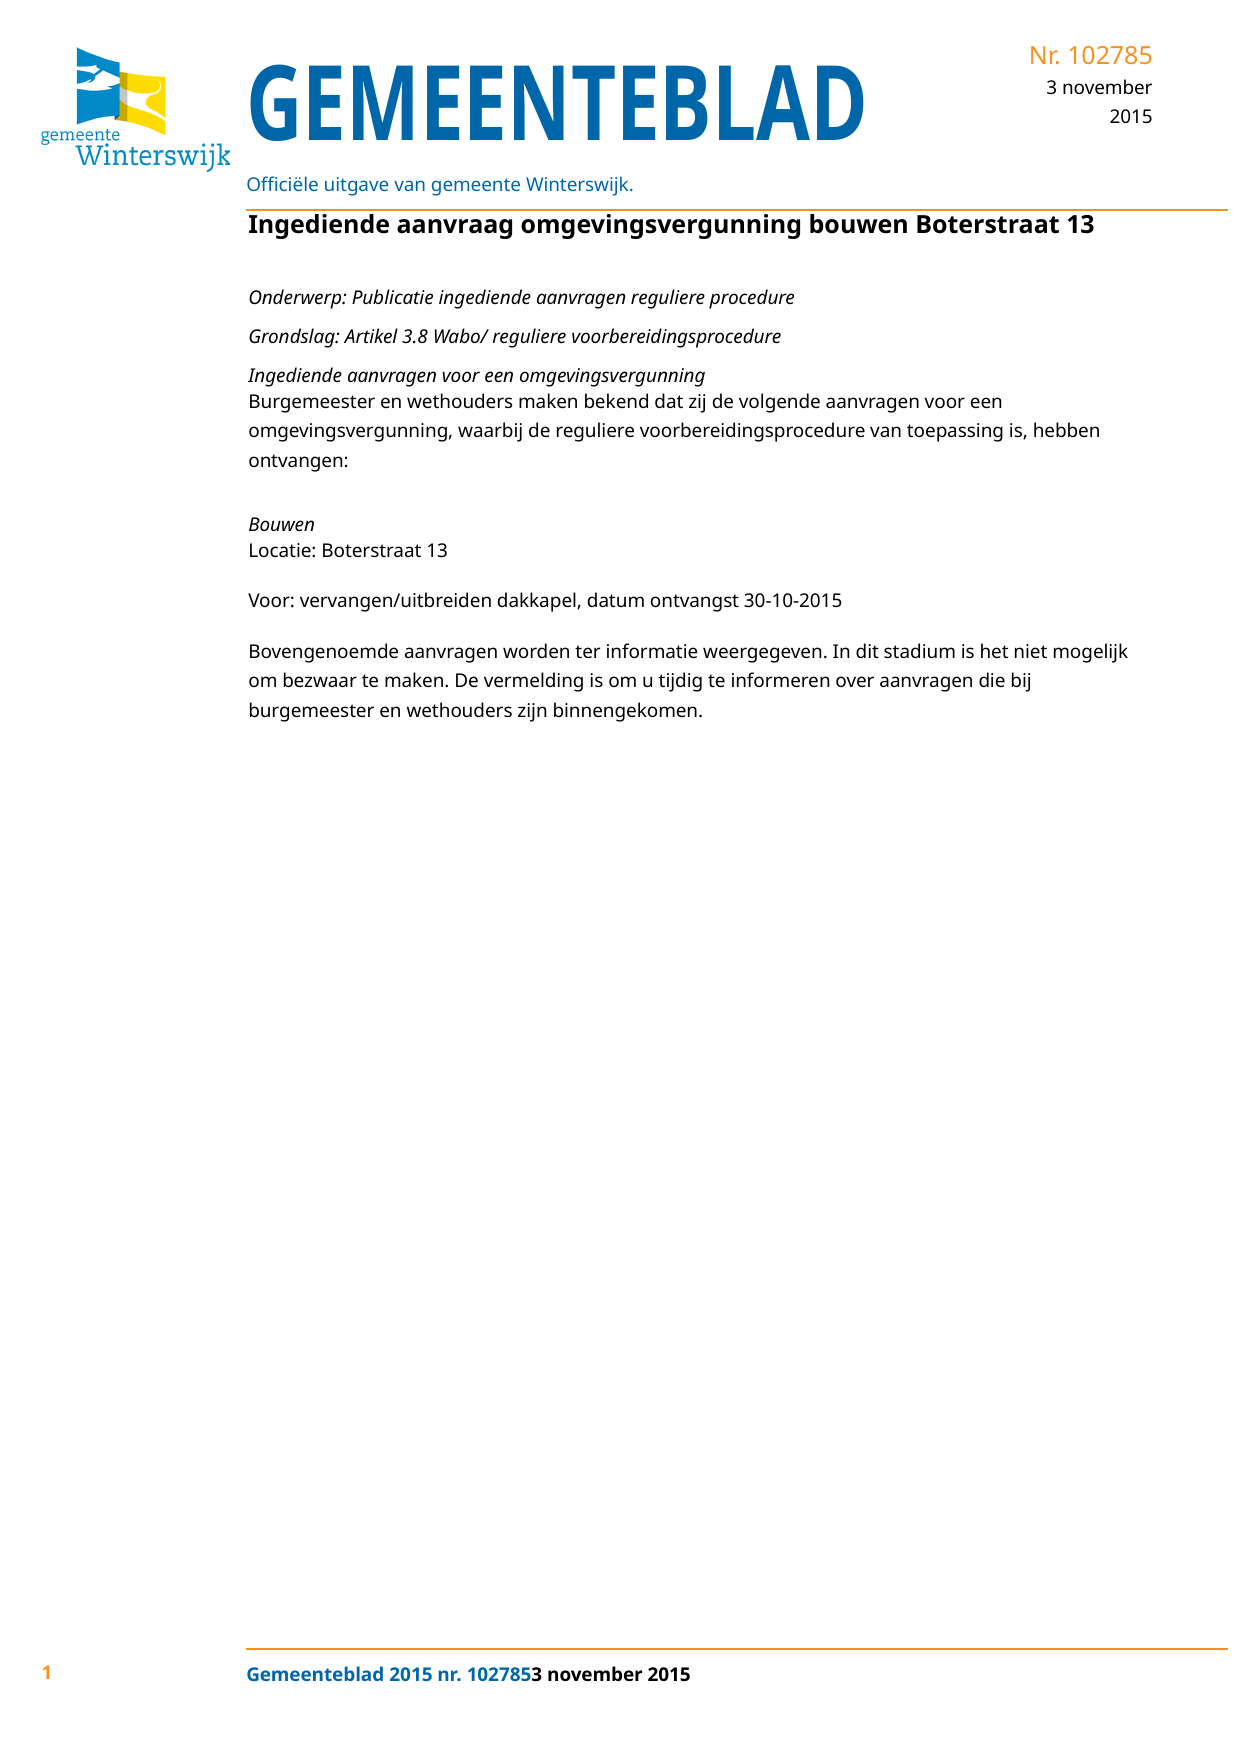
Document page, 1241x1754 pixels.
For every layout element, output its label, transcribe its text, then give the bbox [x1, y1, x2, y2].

picture [41, 47, 231, 172]
text Bouwen [248, 511, 1152, 537]
text Bovengenoemde aanvragen worden ter informatie weergegeven. In dit stadium is het niet mogelijk om bezwaar te maken. De vermelding is om u tijdig te informeren over aanvragen die bij burgemeester en wethouders zijn binnengekomen. [248, 638, 1152, 723]
text Locatie: Boterstraat 13 [248, 537, 1152, 563]
text Onderwerp: Publicatie ingediende aanvragen reguliere procedure [248, 284, 1152, 309]
text Voor: vervangen/uitbreiden dakkapel, datum ontvangst 30-10-2015 [248, 587, 1152, 613]
text Burgemeester en wethouders maken bekend dat zij de volgende aanvragen voor een omgevingsvergunning, waarbij de reguliere voorbereidingsprocedure van toepassing is, hebben ontvangen: [248, 388, 1152, 473]
text Grondslag: Artikel 3.8 Wabo/ reguliere voorbereidingsprocedure [248, 323, 1152, 349]
text Ingediende aanvragen voor een omgevingsvergunning [248, 362, 1152, 388]
text Ingediende aanvraag omgevingsvergunning bouwen Boterstraat 13 [248, 211, 1152, 241]
picture [225, 153, 231, 162]
